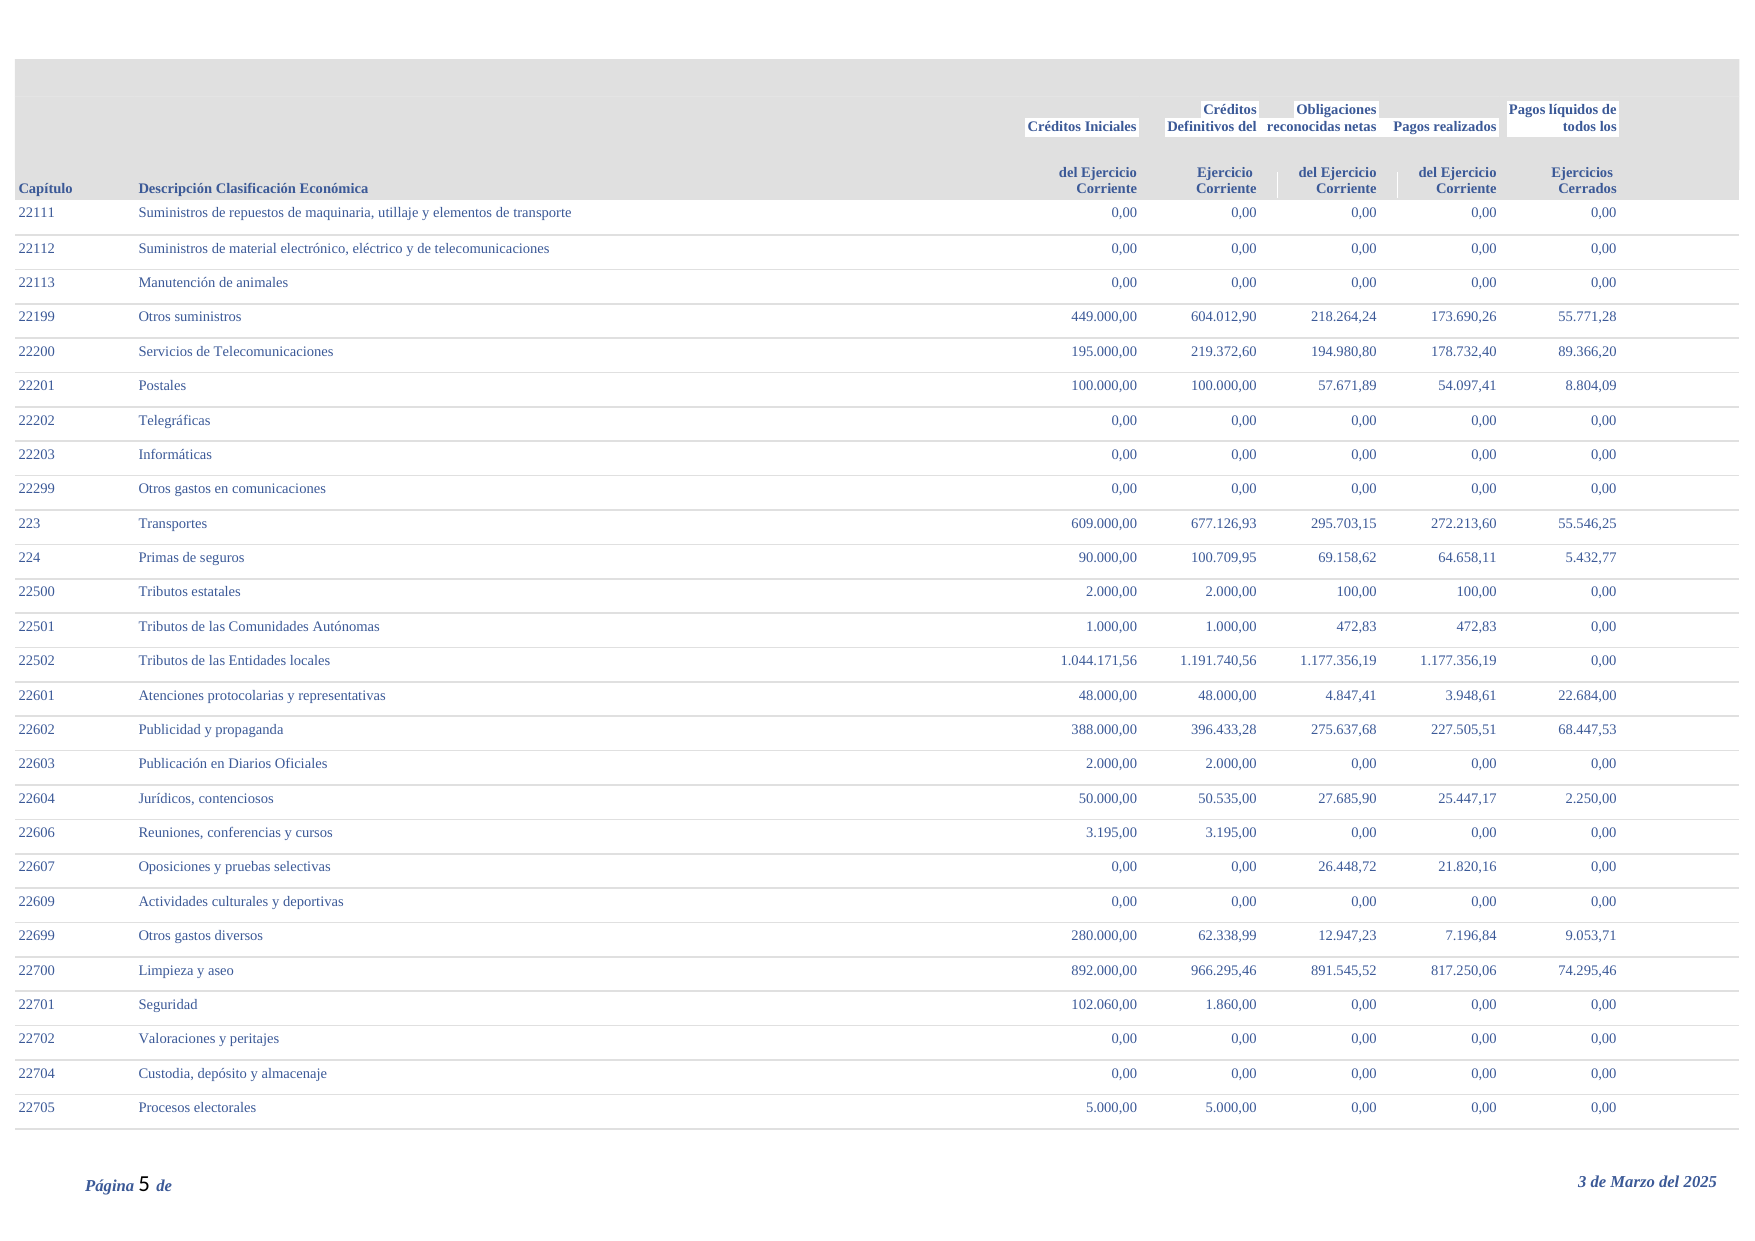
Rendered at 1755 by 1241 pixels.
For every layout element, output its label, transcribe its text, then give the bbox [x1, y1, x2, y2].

table_cell 8.804,09 [1524, 373, 1739, 406]
table_cell 0,00 [1398, 476, 1524, 509]
table_cell 0,00 [1524, 236, 1739, 268]
table_cell 472,83 [1398, 614, 1524, 647]
table_cell 22199 [15, 305, 105, 337]
table_cell 22203 [15, 442, 105, 475]
table_cell 1.000,00 [815, 614, 1158, 647]
table_cell 5.000,00 [1158, 1095, 1277, 1128]
table_cell 817.250,06 [1398, 958, 1524, 990]
table_cell 0,00 [1278, 200, 1397, 234]
table_cell 22201 [15, 373, 105, 406]
table_cell 0,00 [1524, 751, 1739, 784]
table_cell 0,00 [1398, 1095, 1524, 1128]
table_cell 22700 [15, 958, 105, 990]
table_cell 22603 [15, 751, 105, 784]
table_cell 0,00 [1398, 270, 1524, 303]
table_cell 195.000,00 [815, 339, 1158, 372]
table_cell Seguridad [105, 992, 815, 1025]
table_cell 449.000,00 [815, 305, 1158, 337]
table_cell 0,00 [1278, 442, 1397, 475]
table_cell 194.980,80 [1278, 339, 1397, 372]
table_cell 0,00 [1158, 855, 1277, 887]
table_cell 0,00 [1278, 408, 1397, 440]
table_cell 5.000,00 [815, 1095, 1158, 1128]
table_cell 50.000,00 [815, 786, 1158, 818]
table_cell 173.690,26 [1398, 305, 1524, 337]
table_cell 50.535,00 [1158, 786, 1277, 818]
table_header del Ejercicio Corriente [815, 172, 1158, 198]
table_cell 22113 [15, 270, 105, 303]
table_cell 0,00 [815, 855, 1158, 887]
table_cell 0,00 [815, 1026, 1158, 1059]
table_cell Transportes [105, 511, 815, 543]
table_cell 0,00 [1158, 476, 1277, 509]
table_cell 0,00 [1524, 648, 1739, 681]
table_cell 891.545,52 [1278, 958, 1397, 990]
table_cell 0,00 [1158, 1026, 1277, 1059]
table_cell 0,00 [1524, 1026, 1739, 1059]
table_cell Publicidad y propaganda [105, 717, 815, 750]
table_cell 0,00 [1158, 442, 1277, 475]
table_cell 0,00 [1278, 889, 1397, 922]
table_cell 22502 [15, 648, 105, 681]
table_cell 0,00 [1278, 751, 1397, 784]
table_cell 0,00 [1278, 236, 1397, 268]
table_cell 7.196,84 [1398, 923, 1524, 956]
table_cell 2.000,00 [815, 751, 1158, 784]
table_cell 22200 [15, 339, 105, 372]
table_cell 4.847,41 [1278, 683, 1397, 715]
table_cell 22299 [15, 476, 105, 509]
table_cell 27.685,90 [1278, 786, 1397, 818]
table_cell 396.433,28 [1158, 717, 1277, 750]
table_cell 0,00 [1158, 200, 1277, 234]
table_cell 0,00 [1524, 200, 1739, 234]
table_cell 100.000,00 [815, 373, 1158, 406]
table_cell 26.448,72 [1278, 855, 1397, 887]
table_cell Manutención de animales [105, 270, 815, 303]
table_cell Primas de seguros [105, 545, 815, 578]
table_cell 2.000,00 [1158, 580, 1277, 612]
table_cell 2.000,00 [815, 580, 1158, 612]
table_cell Valoraciones y peritajes [105, 1026, 815, 1059]
table_cell 272.213,60 [1398, 511, 1524, 543]
table_cell 0,00 [1398, 820, 1524, 853]
table_cell Oposiciones y pruebas selectivas [105, 855, 815, 887]
table_cell 0,00 [1524, 580, 1739, 612]
table_cell 0,00 [1278, 476, 1397, 509]
table_cell 68.447,53 [1524, 717, 1739, 750]
table_cell 219.372,60 [1158, 339, 1277, 372]
table_cell 89.366,20 [1524, 339, 1739, 372]
table_cell 0,00 [1524, 1095, 1739, 1128]
table_cell 22704 [15, 1061, 105, 1093]
table_cell 275.637,68 [1278, 717, 1397, 750]
table_cell Otros suministros [105, 305, 815, 337]
table_cell 100,00 [1398, 580, 1524, 612]
table_cell Actividades culturales y deportivas [105, 889, 815, 922]
table_cell 22500 [15, 580, 105, 612]
table_cell 22701 [15, 992, 105, 1025]
table_cell Tributos estatales [105, 580, 815, 612]
table_cell 0,00 [1524, 889, 1739, 922]
table_cell 55.771,28 [1524, 305, 1739, 337]
table_cell 0,00 [1524, 855, 1739, 887]
table_cell Suministros de material electrónico, eléctrico y de telecomunicaciones [105, 236, 815, 268]
table_cell Telegráficas [105, 408, 815, 440]
table_cell 0,00 [1158, 889, 1277, 922]
table_cell 22602 [15, 717, 105, 750]
table_cell 0,00 [815, 200, 1158, 234]
table_cell 22606 [15, 820, 105, 853]
table_cell 0,00 [1278, 1061, 1397, 1093]
table_cell 0,00 [1278, 992, 1397, 1025]
table_cell 102.060,00 [815, 992, 1158, 1025]
table_cell 0,00 [1158, 270, 1277, 303]
table_cell 0,00 [1398, 1061, 1524, 1093]
table_cell 22699 [15, 923, 105, 956]
table_cell 0,00 [1524, 1061, 1739, 1093]
table_cell 3.195,00 [1158, 820, 1277, 853]
table_header del Ejercicio Corriente [1398, 172, 1524, 198]
table_header Capítulo [15, 172, 105, 198]
table_cell 100.000,00 [1158, 373, 1277, 406]
table_cell 25.447,17 [1398, 786, 1524, 818]
table_cell 604.012,90 [1158, 305, 1277, 337]
table_cell Atenciones protocolarias y representativas [105, 683, 815, 715]
table_cell Suministros de repuestos de maquinaria, utillaje y elementos de transporte [105, 200, 815, 234]
table_cell 57.671,89 [1278, 373, 1397, 406]
table_cell 224 [15, 545, 105, 578]
table_header del Ejercicio Corriente [1278, 172, 1397, 198]
table_cell 22.684,00 [1524, 683, 1739, 715]
table_cell 100,00 [1278, 580, 1397, 612]
table_cell 0,00 [1524, 820, 1739, 853]
table_cell 677.126,93 [1158, 511, 1277, 543]
table_cell 62.338,99 [1158, 923, 1277, 956]
table_cell 12.947,23 [1278, 923, 1397, 956]
table_cell 1.044.171,56 [815, 648, 1158, 681]
table_cell Tributos de las Entidades locales [105, 648, 815, 681]
table_cell 1.177.356,19 [1278, 648, 1397, 681]
table_cell 48.000,00 [815, 683, 1158, 715]
table_cell 178.732,40 [1398, 339, 1524, 372]
table_cell Otros gastos diversos [105, 923, 815, 956]
table_cell 472,83 [1278, 614, 1397, 647]
table_cell 22501 [15, 614, 105, 647]
table_cell 0,00 [1398, 408, 1524, 440]
table_cell 0,00 [1278, 1026, 1397, 1059]
table_cell Servicios de Telecomunicaciones [105, 339, 815, 372]
table_cell 64.658,11 [1398, 545, 1524, 578]
table_cell 0,00 [1398, 889, 1524, 922]
table_cell 1.000,00 [1158, 614, 1277, 647]
table_cell Limpieza y aseo [105, 958, 815, 990]
table_header Descripción Clasificación Económica [105, 172, 815, 198]
table_cell 0,00 [1158, 1061, 1277, 1093]
table_cell Publicación en Diarios Oficiales [105, 751, 815, 784]
table_cell 0,00 [815, 236, 1158, 268]
table_cell 218.264,24 [1278, 305, 1397, 337]
table_cell 0,00 [815, 270, 1158, 303]
table_cell 0,00 [1398, 751, 1524, 784]
table_cell 0,00 [1398, 200, 1524, 234]
table_cell 90.000,00 [815, 545, 1158, 578]
table_cell Informáticas [105, 442, 815, 475]
table_cell 22111 [15, 200, 105, 234]
table_cell 0,00 [1398, 1026, 1524, 1059]
table_cell 0,00 [1524, 408, 1739, 440]
table_cell 100.709,95 [1158, 545, 1277, 578]
table_cell Tributos de las Comunidades Autónomas [105, 614, 815, 647]
table_cell 5.432,77 [1524, 545, 1739, 578]
table_cell 0,00 [1398, 442, 1524, 475]
table_cell 22702 [15, 1026, 105, 1059]
table_cell 0,00 [815, 408, 1158, 440]
table_cell 295.703,15 [1278, 511, 1397, 543]
table_cell 2.250,00 [1524, 786, 1739, 818]
table_cell 280.000,00 [815, 923, 1158, 956]
table_cell Postales [105, 373, 815, 406]
table_cell Procesos electorales [105, 1095, 815, 1128]
table_cell 0,00 [1398, 992, 1524, 1025]
table_cell 609.000,00 [815, 511, 1158, 543]
table_cell 0,00 [1278, 270, 1397, 303]
table_cell Otros gastos en comunicaciones [105, 476, 815, 509]
table_cell Custodia, depósito y almacenaje [105, 1061, 815, 1093]
table_cell 22607 [15, 855, 105, 887]
table_cell 0,00 [1158, 236, 1277, 268]
table_cell 0,00 [815, 1061, 1158, 1093]
table_cell 22609 [15, 889, 105, 922]
table_cell 388.000,00 [815, 717, 1158, 750]
table_cell 3.195,00 [815, 820, 1158, 853]
table_cell 48.000,00 [1158, 683, 1277, 715]
table_cell 0,00 [1524, 476, 1739, 509]
table_cell 55.546,25 [1524, 511, 1739, 543]
table_cell Reuniones, conferencias y cursos [105, 820, 815, 853]
table_cell 0,00 [815, 442, 1158, 475]
table_cell 69.158,62 [1278, 545, 1397, 578]
table_cell 3.948,61 [1398, 683, 1524, 715]
table_cell 223 [15, 511, 105, 543]
table_cell Jurídicos, contenciosos [105, 786, 815, 818]
table_cell 0,00 [1524, 614, 1739, 647]
table_cell 21.820,16 [1398, 855, 1524, 887]
table_cell 966.295,46 [1158, 958, 1277, 990]
table_cell 0,00 [1278, 820, 1397, 853]
table_cell 54.097,41 [1398, 373, 1524, 406]
table_cell 22705 [15, 1095, 105, 1128]
table_cell 892.000,00 [815, 958, 1158, 990]
table_cell 22604 [15, 786, 105, 818]
table_cell 0,00 [1158, 408, 1277, 440]
table_cell 2.000,00 [1158, 751, 1277, 784]
table_cell 0,00 [1524, 270, 1739, 303]
table_cell 22202 [15, 408, 105, 440]
table_cell 0,00 [1524, 992, 1739, 1025]
table_cell 22112 [15, 236, 105, 268]
table_cell 22601 [15, 683, 105, 715]
table_cell 9.053,71 [1524, 923, 1739, 956]
table_cell 0,00 [815, 889, 1158, 922]
table_cell 0,00 [1278, 1095, 1397, 1128]
table_cell 1.860,00 [1158, 992, 1277, 1025]
table_cell 227.505,51 [1398, 717, 1524, 750]
table_header Ejercicio Corriente [1158, 172, 1277, 198]
table_cell 1.177.356,19 [1398, 648, 1524, 681]
table_cell 1.191.740,56 [1158, 648, 1277, 681]
table_cell 0,00 [815, 476, 1158, 509]
table_cell 0,00 [1524, 442, 1739, 475]
table_header Ejercicios Cerrados [1524, 172, 1739, 198]
table_cell 74.295,46 [1524, 958, 1739, 990]
table_cell 0,00 [1398, 236, 1524, 268]
